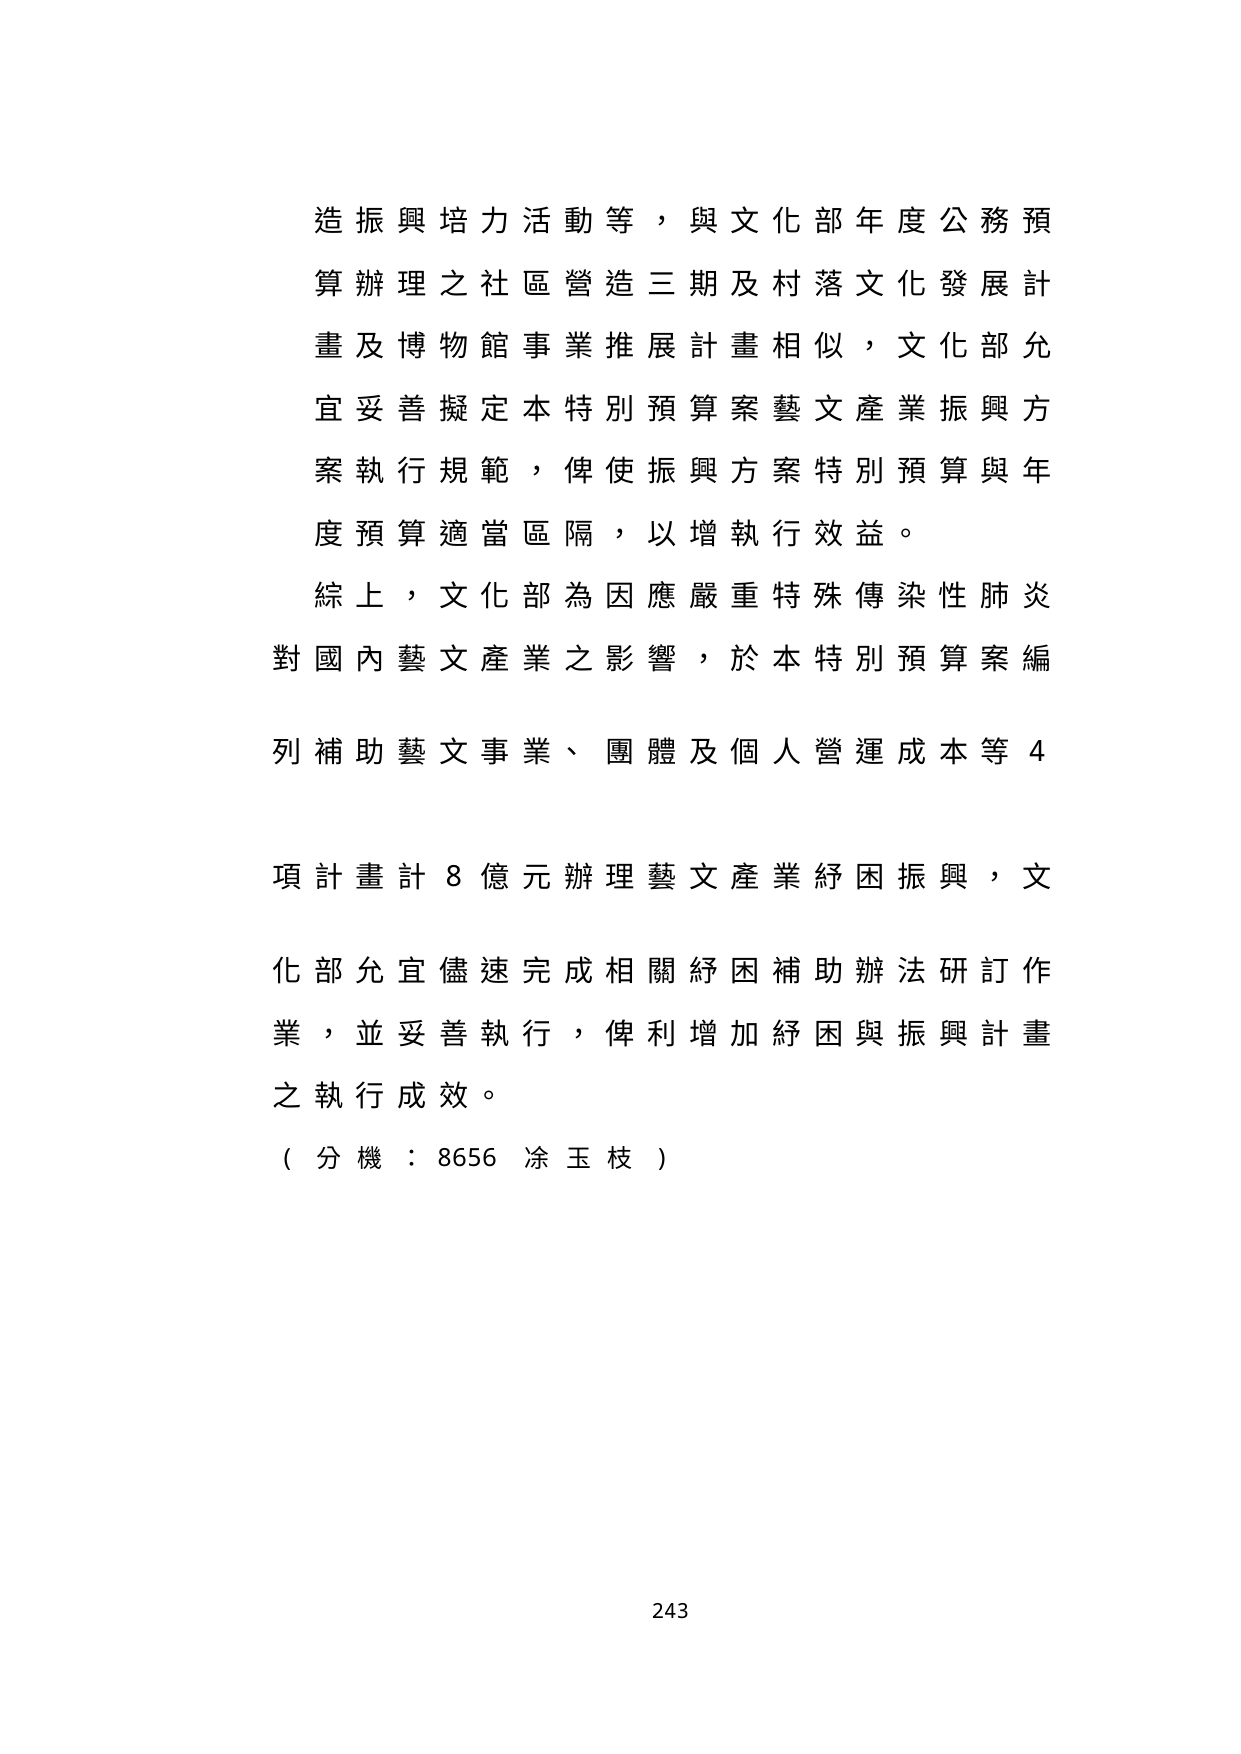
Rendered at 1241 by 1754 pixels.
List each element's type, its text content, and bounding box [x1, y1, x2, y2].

text 造振興培力活動等，與文化部年度公務預算辦理之社區營造三期及村落文化發展計畫及博物館事業推展計畫相似，文化部允宜妥善擬定本特別預算案藝文產業振興方案執行規範，俾使振興方案特別預算與年度預算適當區隔，以增執行效益。 [271, 177, 1058, 552]
text 綜上，文化部為因應嚴重特殊傳染性肺炎對國內藝文產業之影響，於本特別預算案編列補助藝文事業、團體及個人營運成本等4項計畫計8億元辦理藝文產業紓困振興，文化部允宜儘速完成相關紓困補助辦法研訂作業，並妥善執行，俾利增加紓困與振興計畫之執行成效。 (分機：8656 凃玉枝) [242, 552, 1058, 1177]
